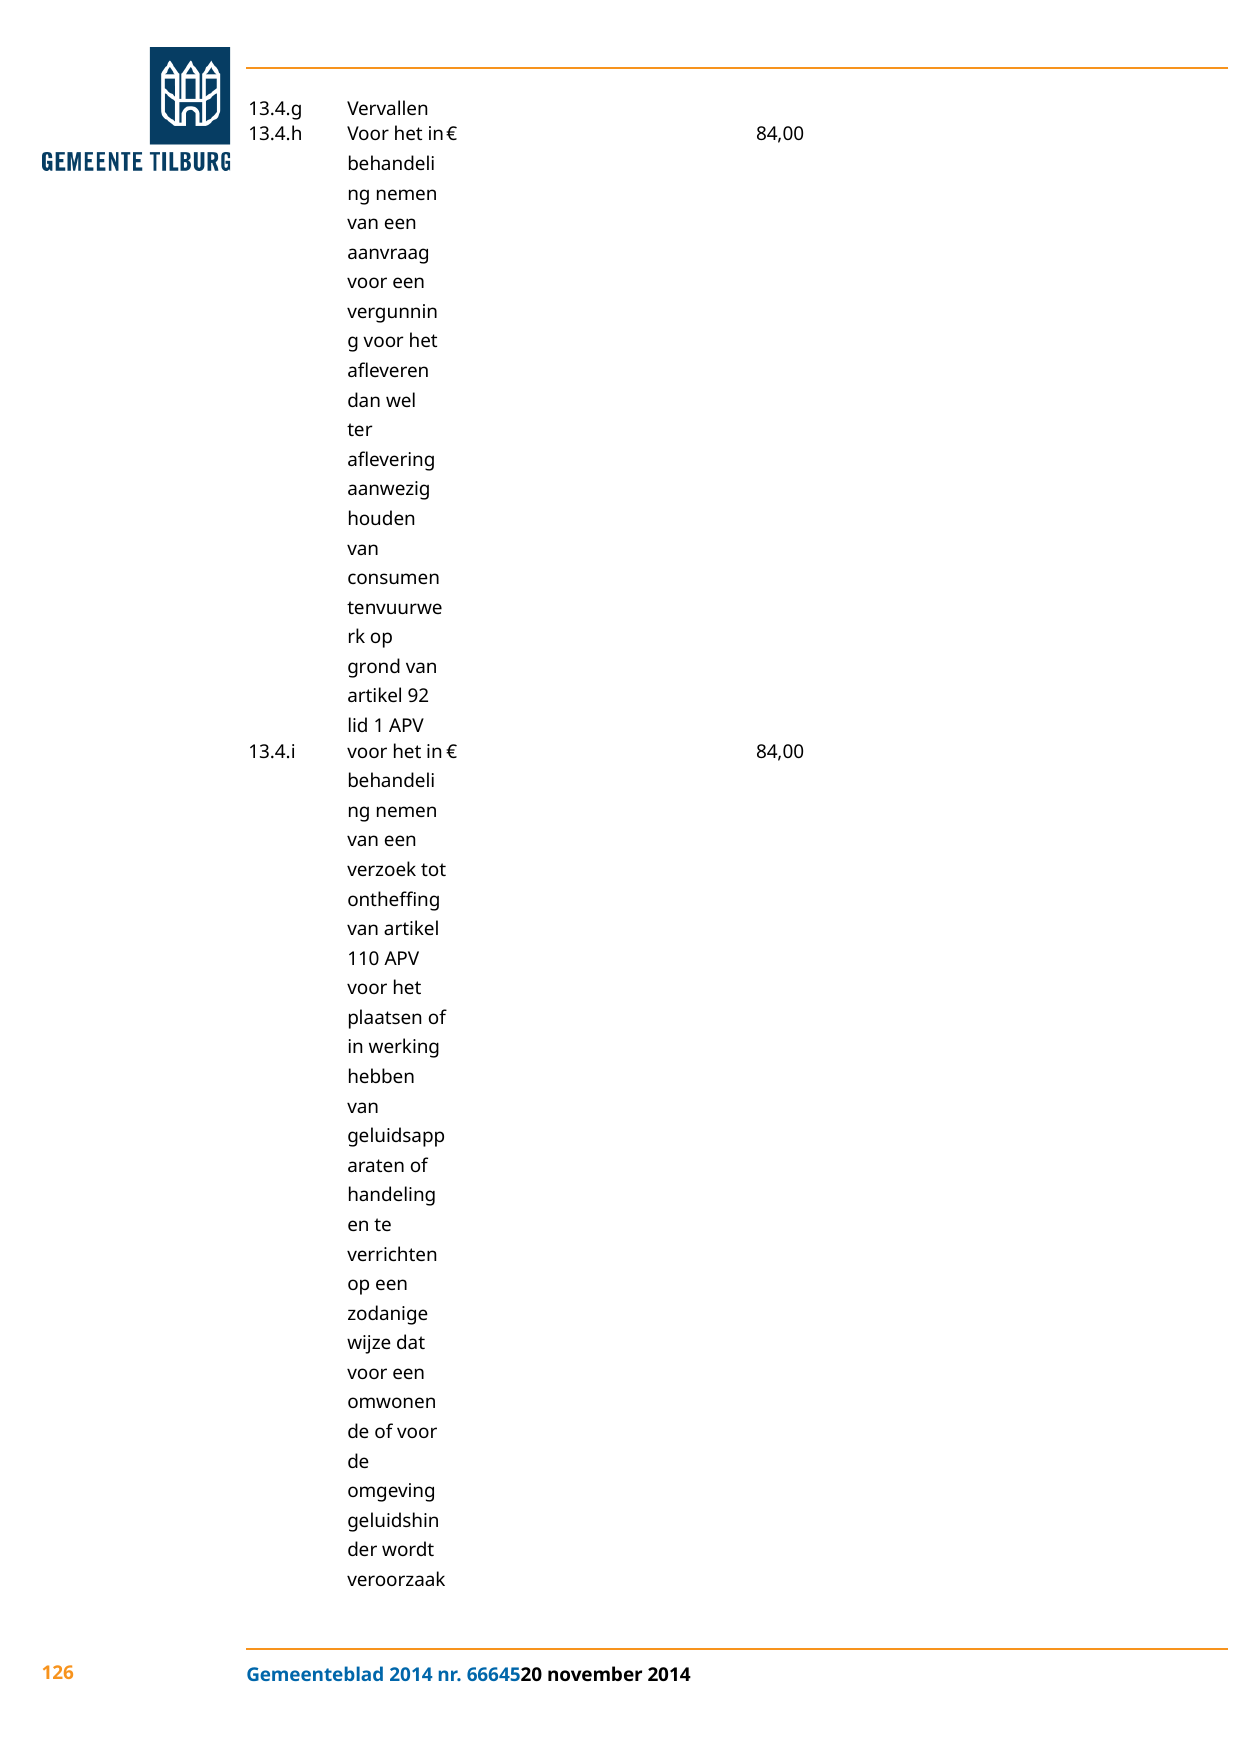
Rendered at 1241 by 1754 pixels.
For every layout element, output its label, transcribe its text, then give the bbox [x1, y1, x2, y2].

picture [41, 47, 231, 172]
table_cell 13.4.h [248, 121, 347, 738]
table_cell € [446, 738, 756, 1592]
table_cell 84,00 [756, 121, 855, 738]
table_cell [756, 95, 855, 121]
table_cell Voor het in behandeling nemen van een aanvraag voor een vergunning voor het afleveren dan wel ter aflevering aanwezig houden van consumentenvuurwerk op grond van artikel 92 lid 1 APV [347, 121, 446, 738]
table_cell € [446, 121, 756, 738]
table_cell 13.4.i [248, 738, 347, 1592]
table_cell Vervallen [347, 95, 446, 121]
table_cell voor het in behandeling nemen van een verzoek tot ontheffing van artikel 110 APV voor het plaatsen of in werking hebben van geluidsapparaten of handelingen te verrichten op een zodanige wijze dat voor een omwonende of voor de omgeving geluidshinder wordt veroorzaak [347, 738, 446, 1592]
table_cell 13.4.g [248, 95, 347, 121]
table_cell [446, 95, 756, 121]
table_cell 84,00 [756, 738, 855, 1592]
